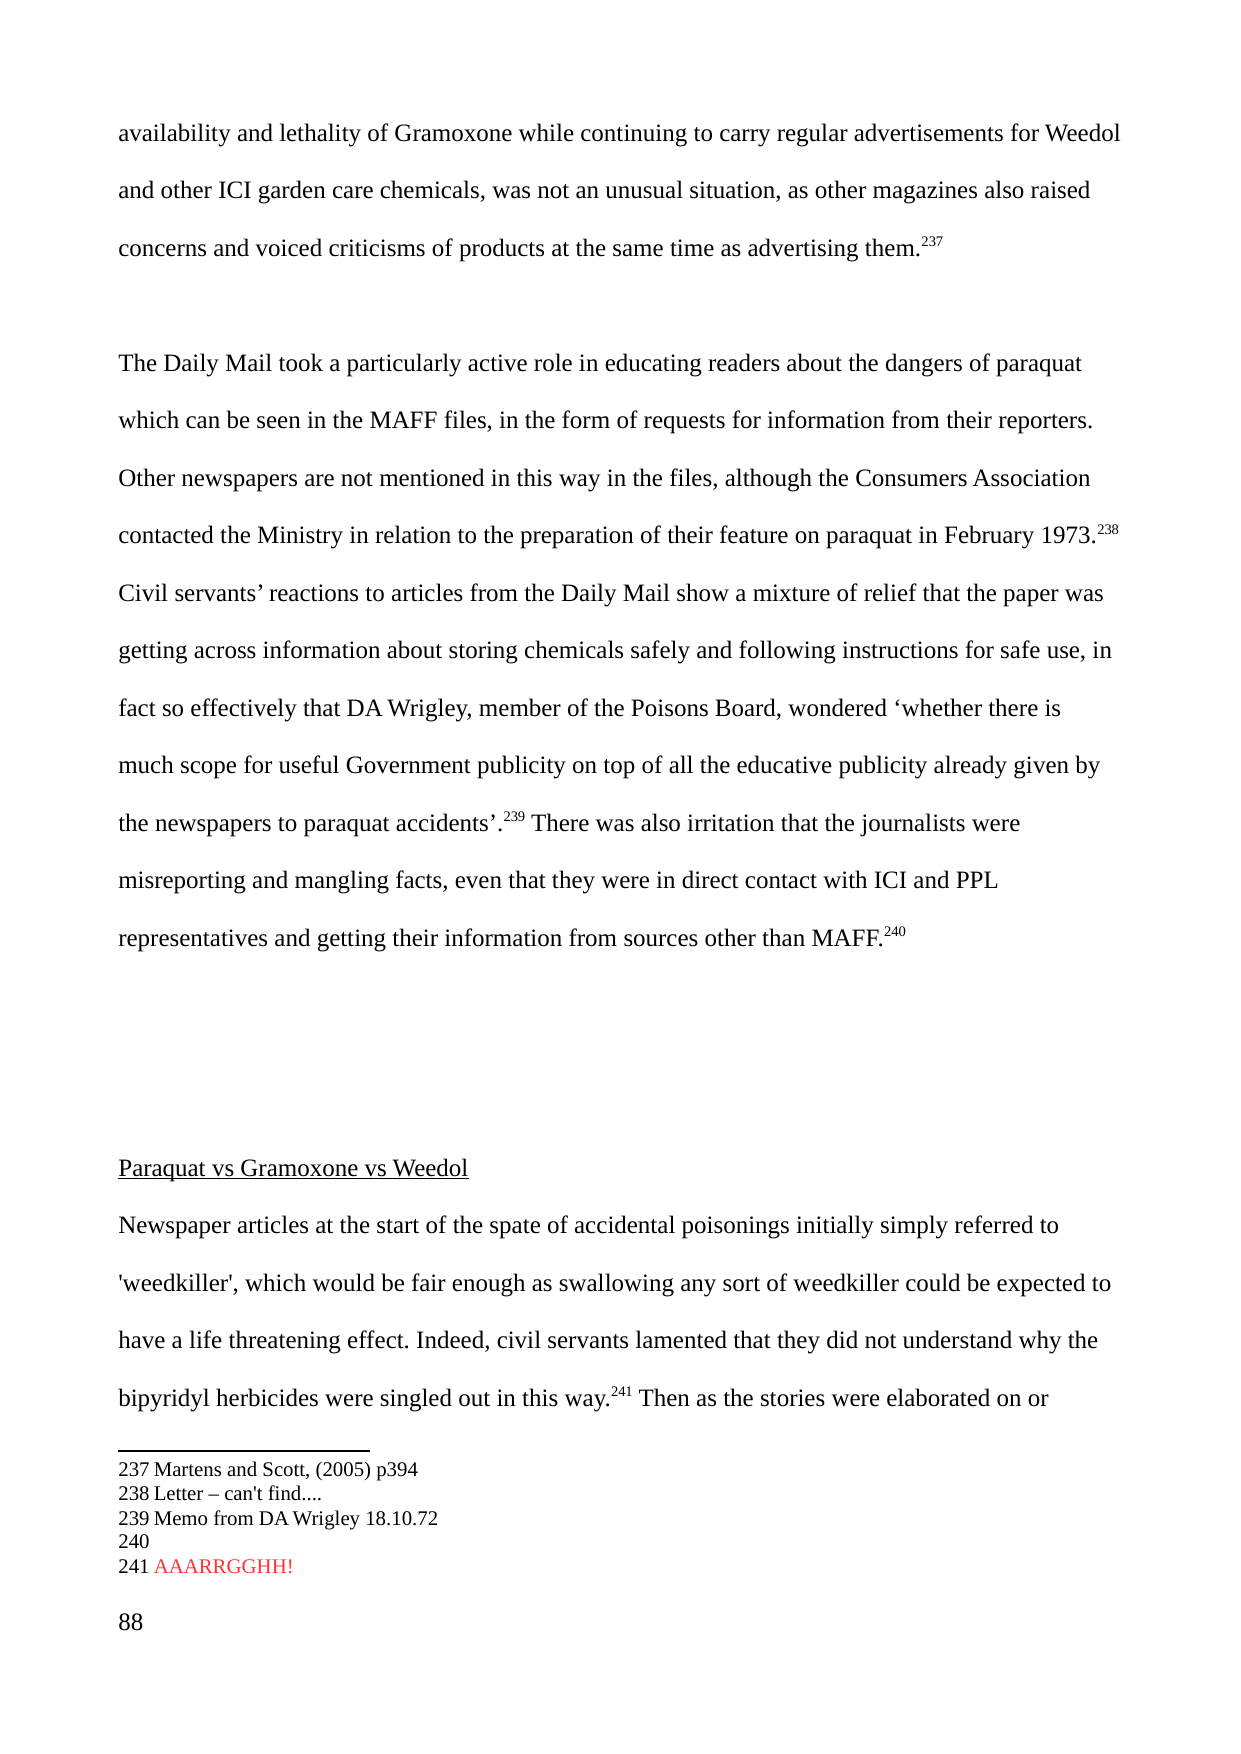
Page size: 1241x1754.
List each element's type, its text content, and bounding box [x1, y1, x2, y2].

text Memo from DA Wrigley 18.10.72 [118, 1505, 1122, 1529]
text AAARRGGHH! [118, 1553, 1122, 1578]
text Letter – can't find.... [118, 1481, 1122, 1505]
text Paraquat vs Gramoxone vs Weedol [118, 1153, 1122, 1182]
text The Daily Mail took a particularly active role in educating readers about the dangers of paraquat which can be seen in the MAFF files, in the form of requests for information from their reporters. Other newspapers are not mentioned in this way in the files, although the Consumers Association contacted the Ministry in relation to the preparation of their feature on paraquat in February 1973. Civil servants’ reactions to articles from the Daily Mail show a mixture of relief that the paper was getting across information about storing chemicals safely and following instructions for safe use, in fact so effectively that DA Wrigley, member of the Poisons Board, wondered ‘whether there is much scope for useful Government publicity on top of all the educative publicity already given by the newspapers to paraquat accidents’. There was also irritation that the journalists were misreporting and mangling facts, even that they were in direct contact with ICI and PPL representatives and getting their information from sources other than MAFF. [118, 348, 1122, 952]
text Newspaper articles at the start of the spate of accidental poisonings initially simply referred to 'weedkiller', which would be fair enough as swallowing any sort of weedkiller could be expected to have a life threatening effect. Indeed, civil servants lamented that they did not understand why the bipyridyl herbicides were singled out in this way. Then as the stories were elaborated on or [118, 1211, 1122, 1412]
text Martens and Scott, (2005) p394 [118, 1457, 1122, 1481]
text availability and lethality of Gramoxone while continuing to carry regular advertisements for Weedol and other ICI garden care chemicals, was not an unusual situation, as other magazines also raised concerns and voiced criticisms of products at the same time as advertising them. [118, 118, 1122, 262]
